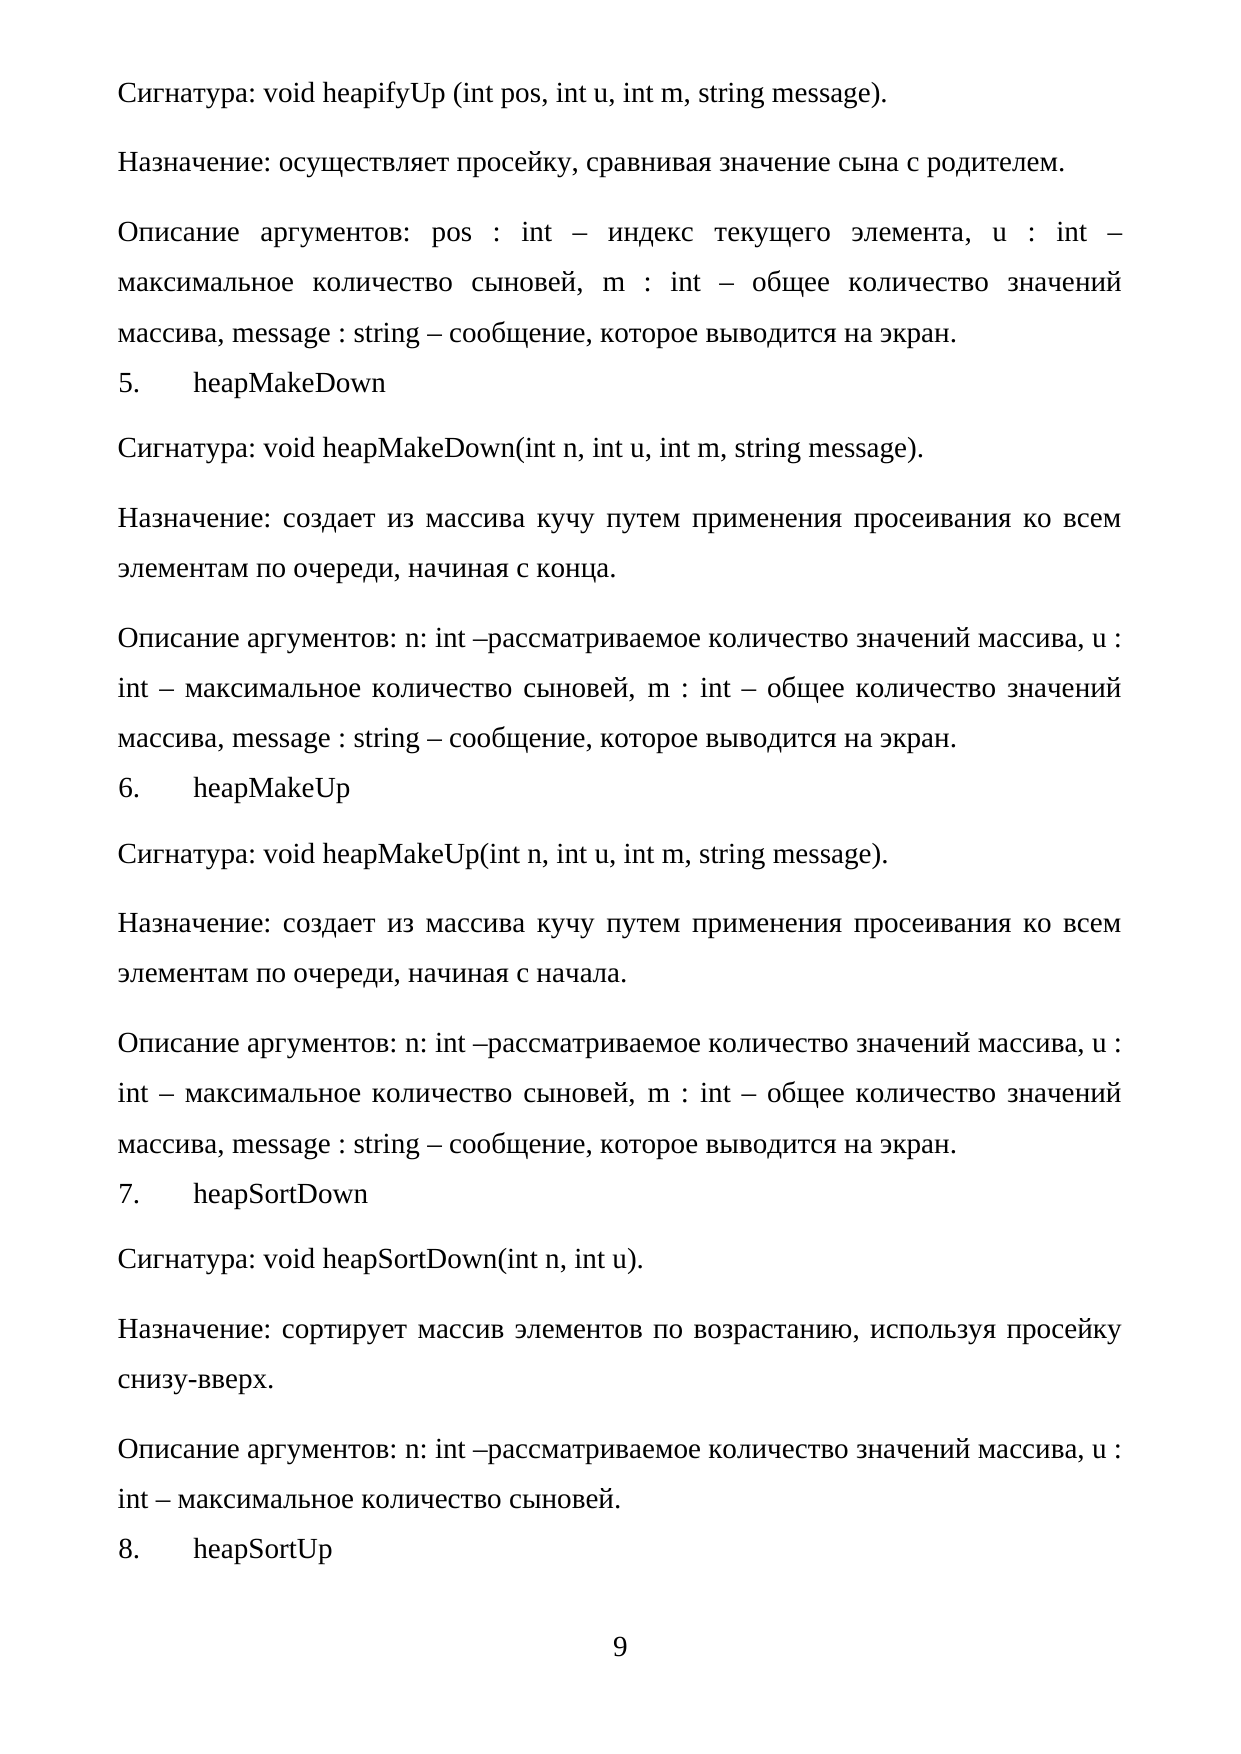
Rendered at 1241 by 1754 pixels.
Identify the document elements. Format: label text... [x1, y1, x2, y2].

list heapSortUp [118, 1531, 1122, 1565]
text Назначение: создает из массива кучу путем применения просеивания ко всем элементам по очереди, начиная с начала. [117, 905, 1122, 989]
text Сигнатура: void heapifyUp (int pos, int u, int m, string message). [117, 75, 1122, 108]
text Назначение: создает из массива кучу путем применения просеивания ко всем элементам по очереди, начиная с конца. [117, 500, 1122, 584]
list heapSortDown [118, 1176, 1122, 1210]
text Сигнатура: void heapMakeDown(int n, int u, int m, string message). [117, 430, 1122, 464]
text Сигнатура: void heapSortDown(int n, int u). [117, 1241, 1122, 1275]
text Назначение: сортирует массив элементов по возрастанию, используя просейку снизу-вверх. [117, 1311, 1122, 1395]
text Сигнатура: void heapMakeUp(int n, int u, int m, string message). [117, 836, 1122, 869]
text Назначение: осуществляет просейку, сравнивая значение сына с родителем. [117, 144, 1122, 178]
text Описание аргументов: n: int –рассматриваемое количество значений массива, u : int – максимальное количество сыновей, m : int – общее количество значений массива, message : string – сообщение, которое выводится на экран. [117, 620, 1122, 754]
list heapMakeDown [118, 365, 1122, 399]
text Описание аргументов: n: int –рассматриваемое количество значений массива, u : int – максимальное количество сыновей. [117, 1431, 1122, 1514]
text Описание аргументов: pos : int – индекс текущего элемента, u : int – максимальное количество сыновей, m : int – общее количество значений массива, message : string – сообщение, которое выводится на экран. [117, 214, 1122, 348]
list heapMakeUp [118, 771, 1122, 804]
text Описание аргументов: n: int –рассматриваемое количество значений массива, u : int – максимальное количество сыновей, m : int – общее количество значений массива, message : string – сообщение, которое выводится на экран. [117, 1025, 1122, 1159]
